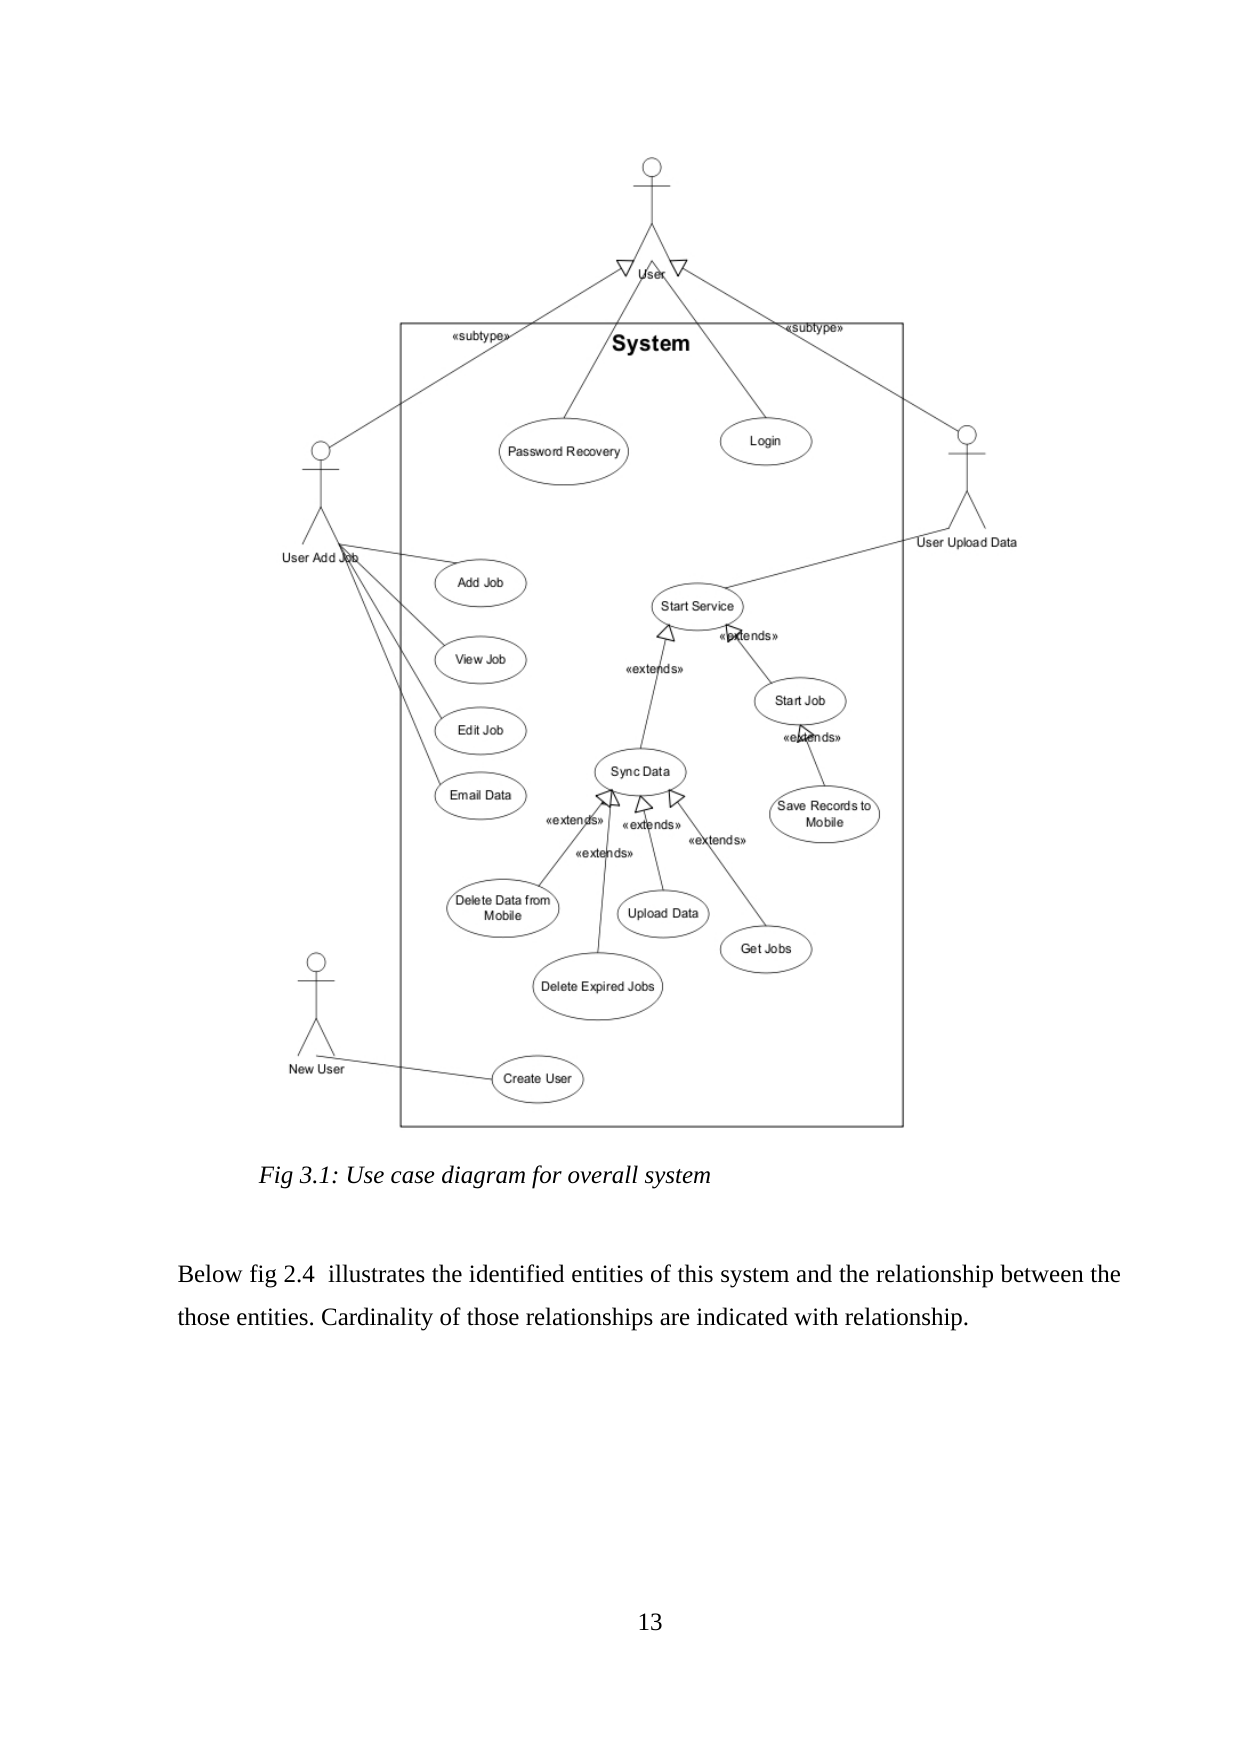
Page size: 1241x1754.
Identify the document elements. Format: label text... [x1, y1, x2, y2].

picture [258, 130, 1041, 1161]
text Below fig 2.4 illustrates the identified entities of this system and the relationship between the those entities. Cardinality of those relationships are indicated with relationship. [177, 1259, 1122, 1331]
text Fig 3.1: Use case diagram for overall system [258, 1161, 1041, 1189]
